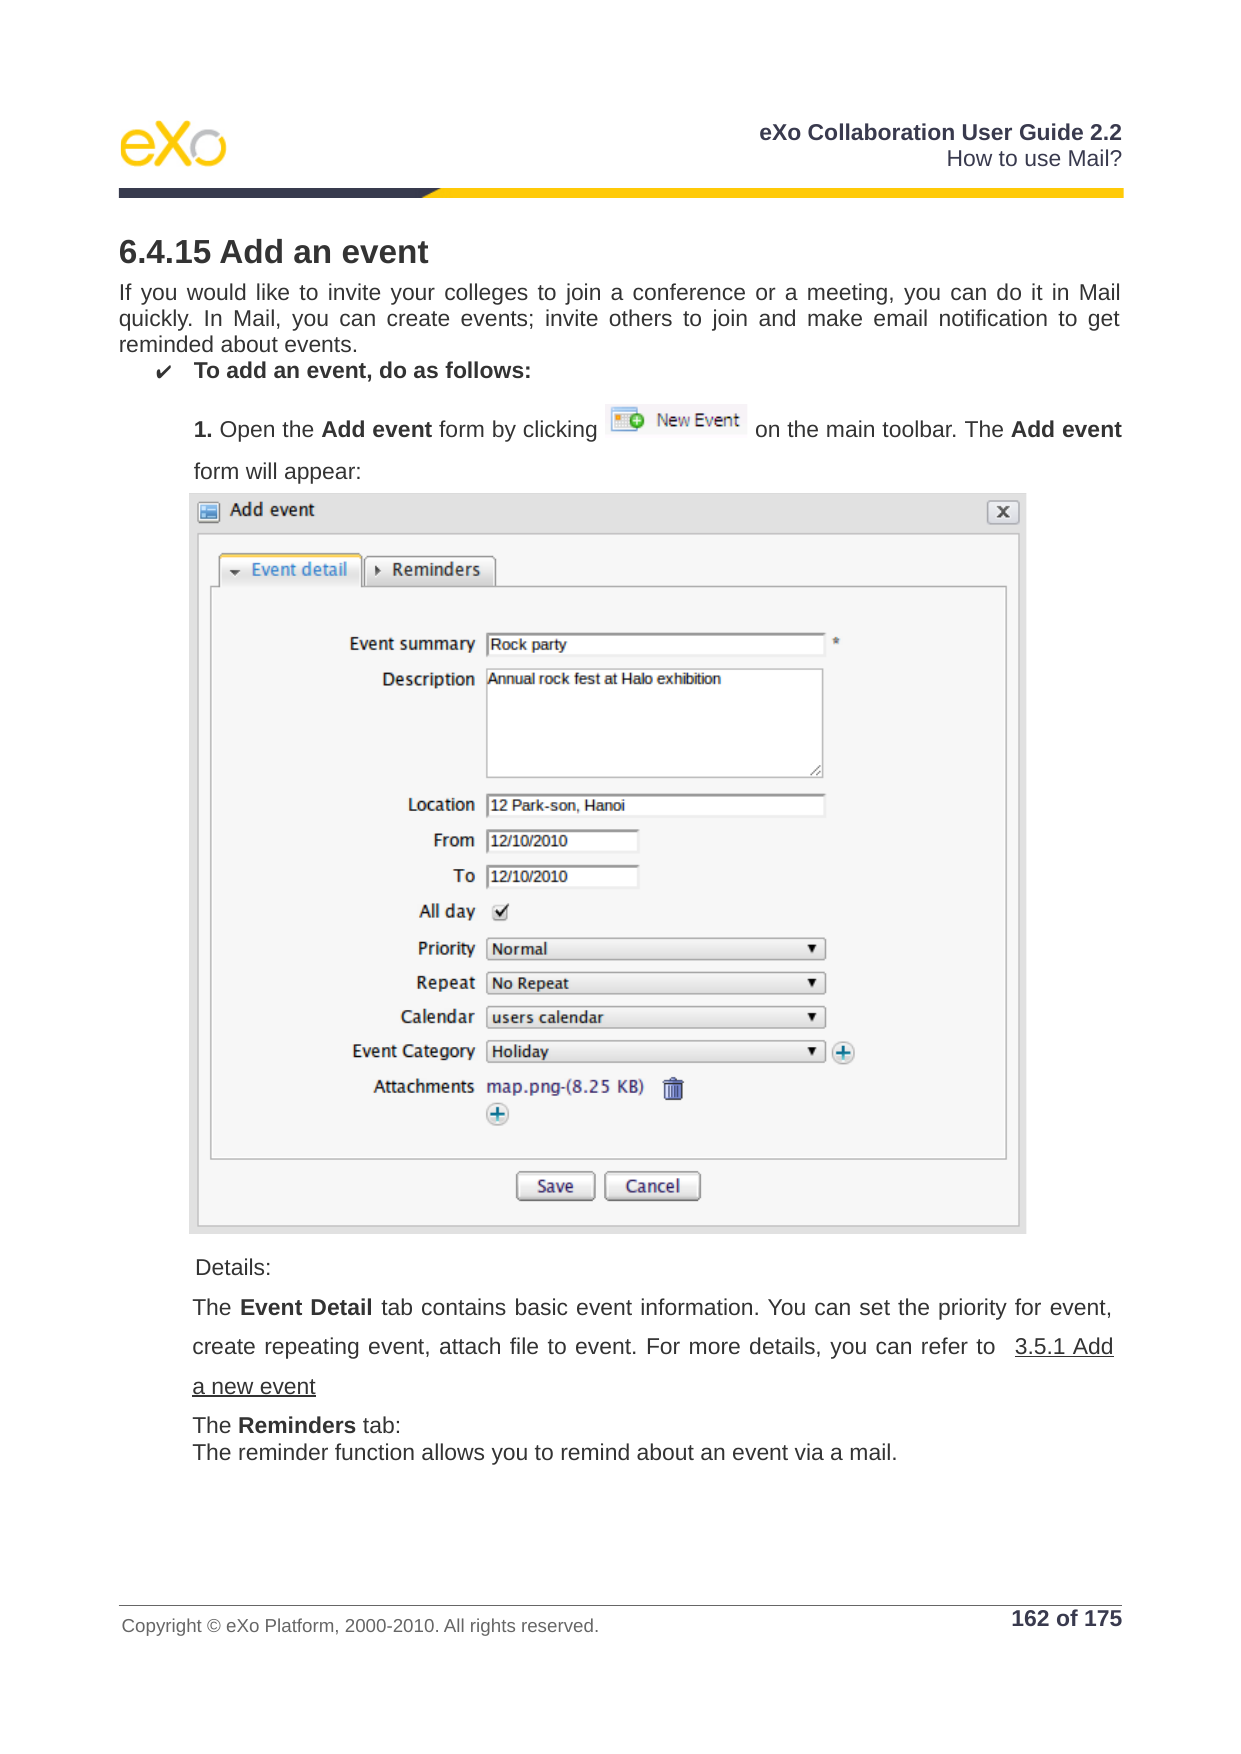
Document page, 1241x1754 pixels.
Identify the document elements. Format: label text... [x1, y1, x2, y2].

subtitle Add an event [118, 232, 1122, 271]
text If you would like to invite your colleges to join a conference or a meeting, you can do it in Mail quickly. In Mail, you can create events; invite others to join and make email notification to get reminded about events. [118, 278, 1122, 357]
picture [605, 404, 748, 438]
picture [189, 493, 1027, 1234]
picture [120, 120, 227, 167]
picture [118, 188, 1124, 198]
list 1. Open the Add event form by clickingon the main toolbar. The Add event form will appear: [156, 397, 1122, 484]
list To add an event, do as follows: [156, 357, 1122, 384]
text The Reminders tab: [118, 1412, 1122, 1438]
text The reminder function allows you to remind about an event via a mail. [118, 1438, 1122, 1465]
text The Event Detail tab contains basic event information. You can set the priority for event, create repeating event, attach file to event. For more details, you can refer to 3.5.1 Add a new event [118, 1294, 1122, 1399]
list Details: [157, 1234, 1122, 1281]
